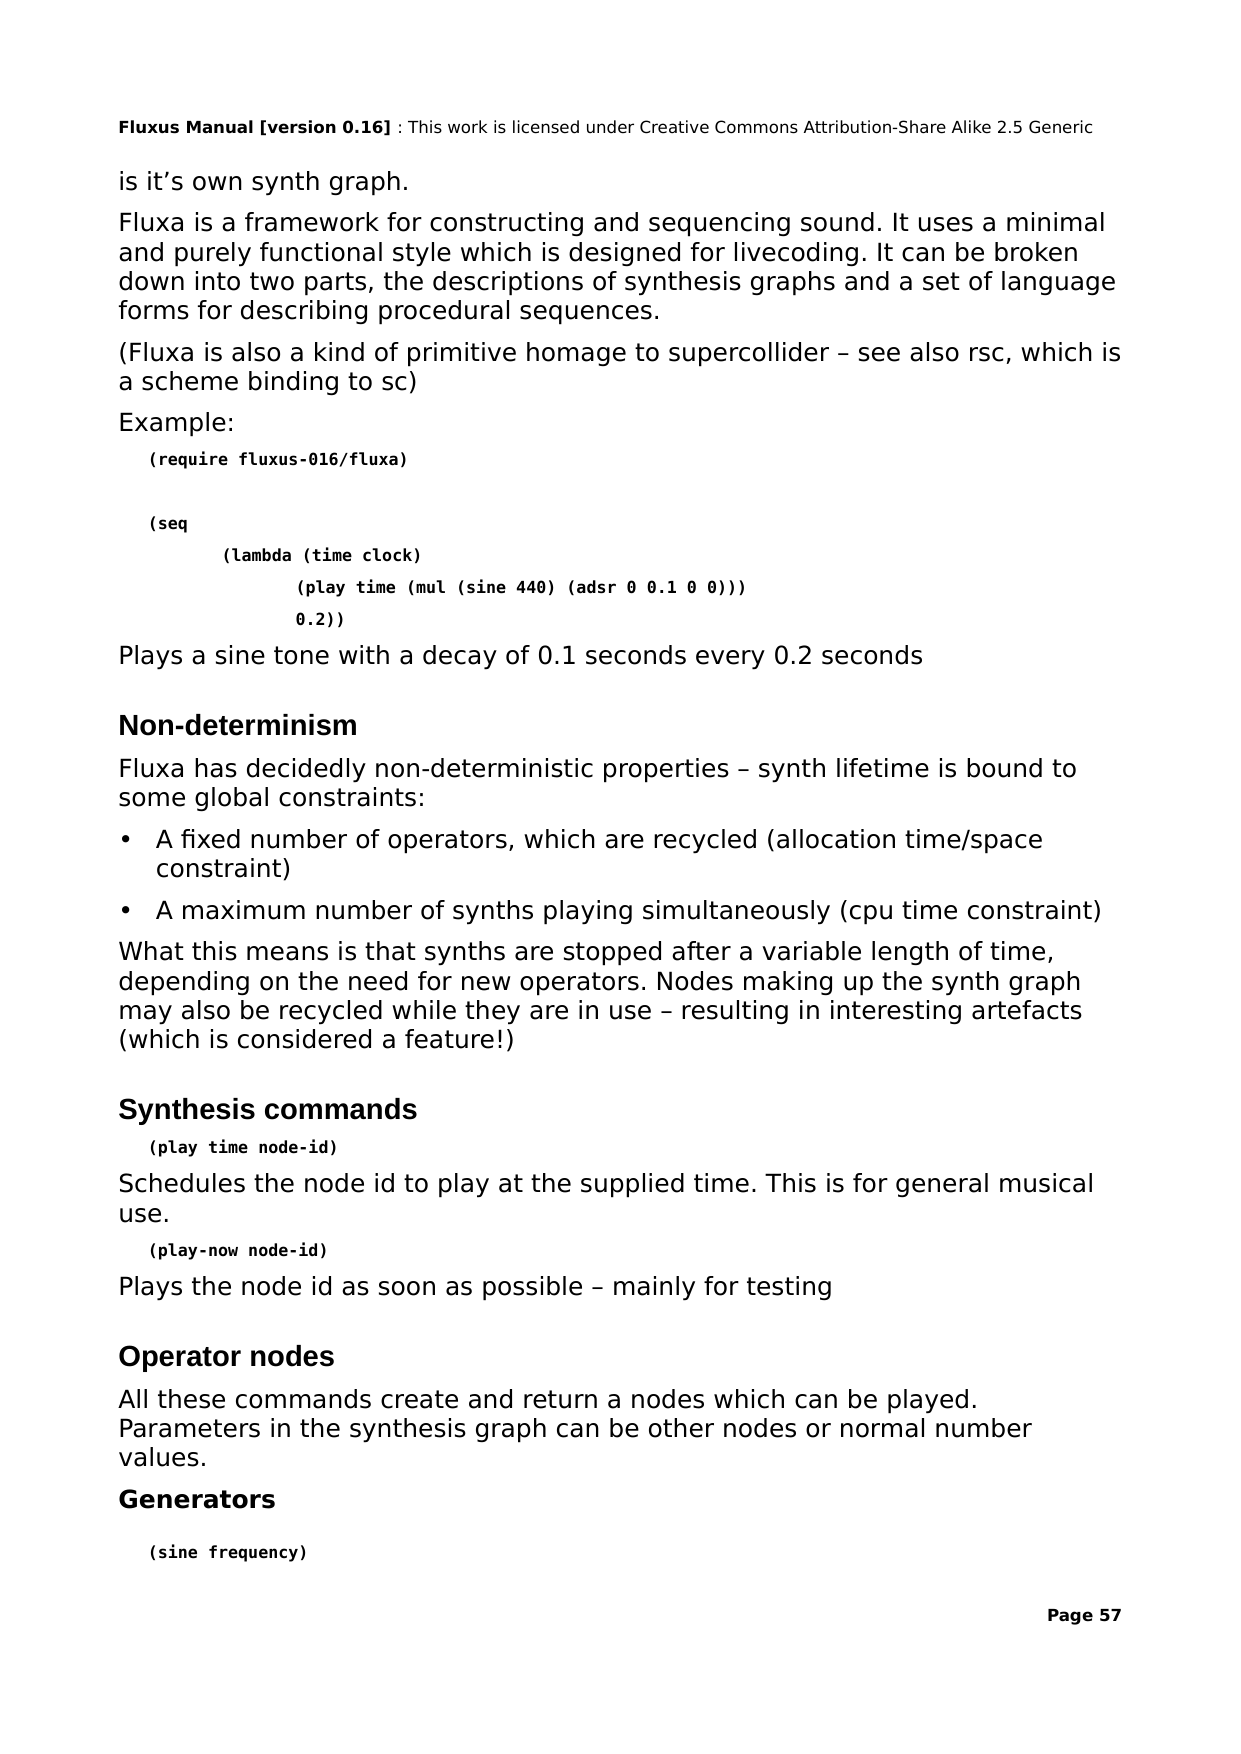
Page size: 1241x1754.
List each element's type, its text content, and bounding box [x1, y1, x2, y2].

text 0.2)) [148, 610, 1122, 629]
text (play-now node-id) [148, 1241, 1122, 1260]
text (lambda (time clock) [148, 546, 1122, 565]
text Schedules the node id to play at the supplied time. This is for general musical use. [118, 1170, 1122, 1228]
text (sine frequency) [148, 1543, 1122, 1563]
text Fluxa has decidedly non-deterministic properties – synth lifetime is bound to some global constraints: [118, 754, 1122, 813]
text Plays a sine tone with a decay of 0.1 seconds every 0.2 seconds [118, 642, 1122, 671]
text (Fluxa is also a kind of primitive homage to supercollider – see also rsc, which is a scheme binding to sc) [118, 338, 1122, 396]
subtitle Non-determinism [118, 708, 1122, 742]
text (require fluxus-016/fluxa) [148, 450, 1122, 470]
list • A fixed number of operators, which are recycled (allocation time/space constraint) [118, 825, 1122, 883]
text Generators [118, 1485, 1122, 1514]
text Example: [118, 409, 1122, 438]
text (seq [148, 514, 1122, 533]
subtitle Operator nodes [118, 1339, 1122, 1373]
text (play time node-id) [148, 1138, 1122, 1157]
text All these commands create and return a nodes which can be played. Parameters in the synthesis graph can be other nodes or normal number values. [118, 1385, 1122, 1473]
text Fluxa is a framework for constructing and sequencing sound. It uses a minimal and purely functional style which is designed for livecoding. It can be broken down into two parts, the descriptions of synthesis graphs and a set of language forms for describing procedural sequences. [118, 209, 1122, 325]
text is it’s own synth graph. [118, 167, 1122, 196]
text What this means is that synths are stopped after a variable length of time, depending on the need for new operators. Nodes making up the synth graph may also be recycled while they are in use – resulting in interesting artefacts (which is considered a feature!) [118, 938, 1122, 1054]
subtitle Synthesis commands [118, 1092, 1122, 1125]
text (play time (mul (sine 440) (adsr 0 0.1 0 0))) [148, 578, 1122, 597]
text Plays the node id as soon as possible – mainly for testing [118, 1272, 1122, 1302]
list • A maximum number of synths playing simultaneously (cpu time constraint) [118, 896, 1122, 925]
